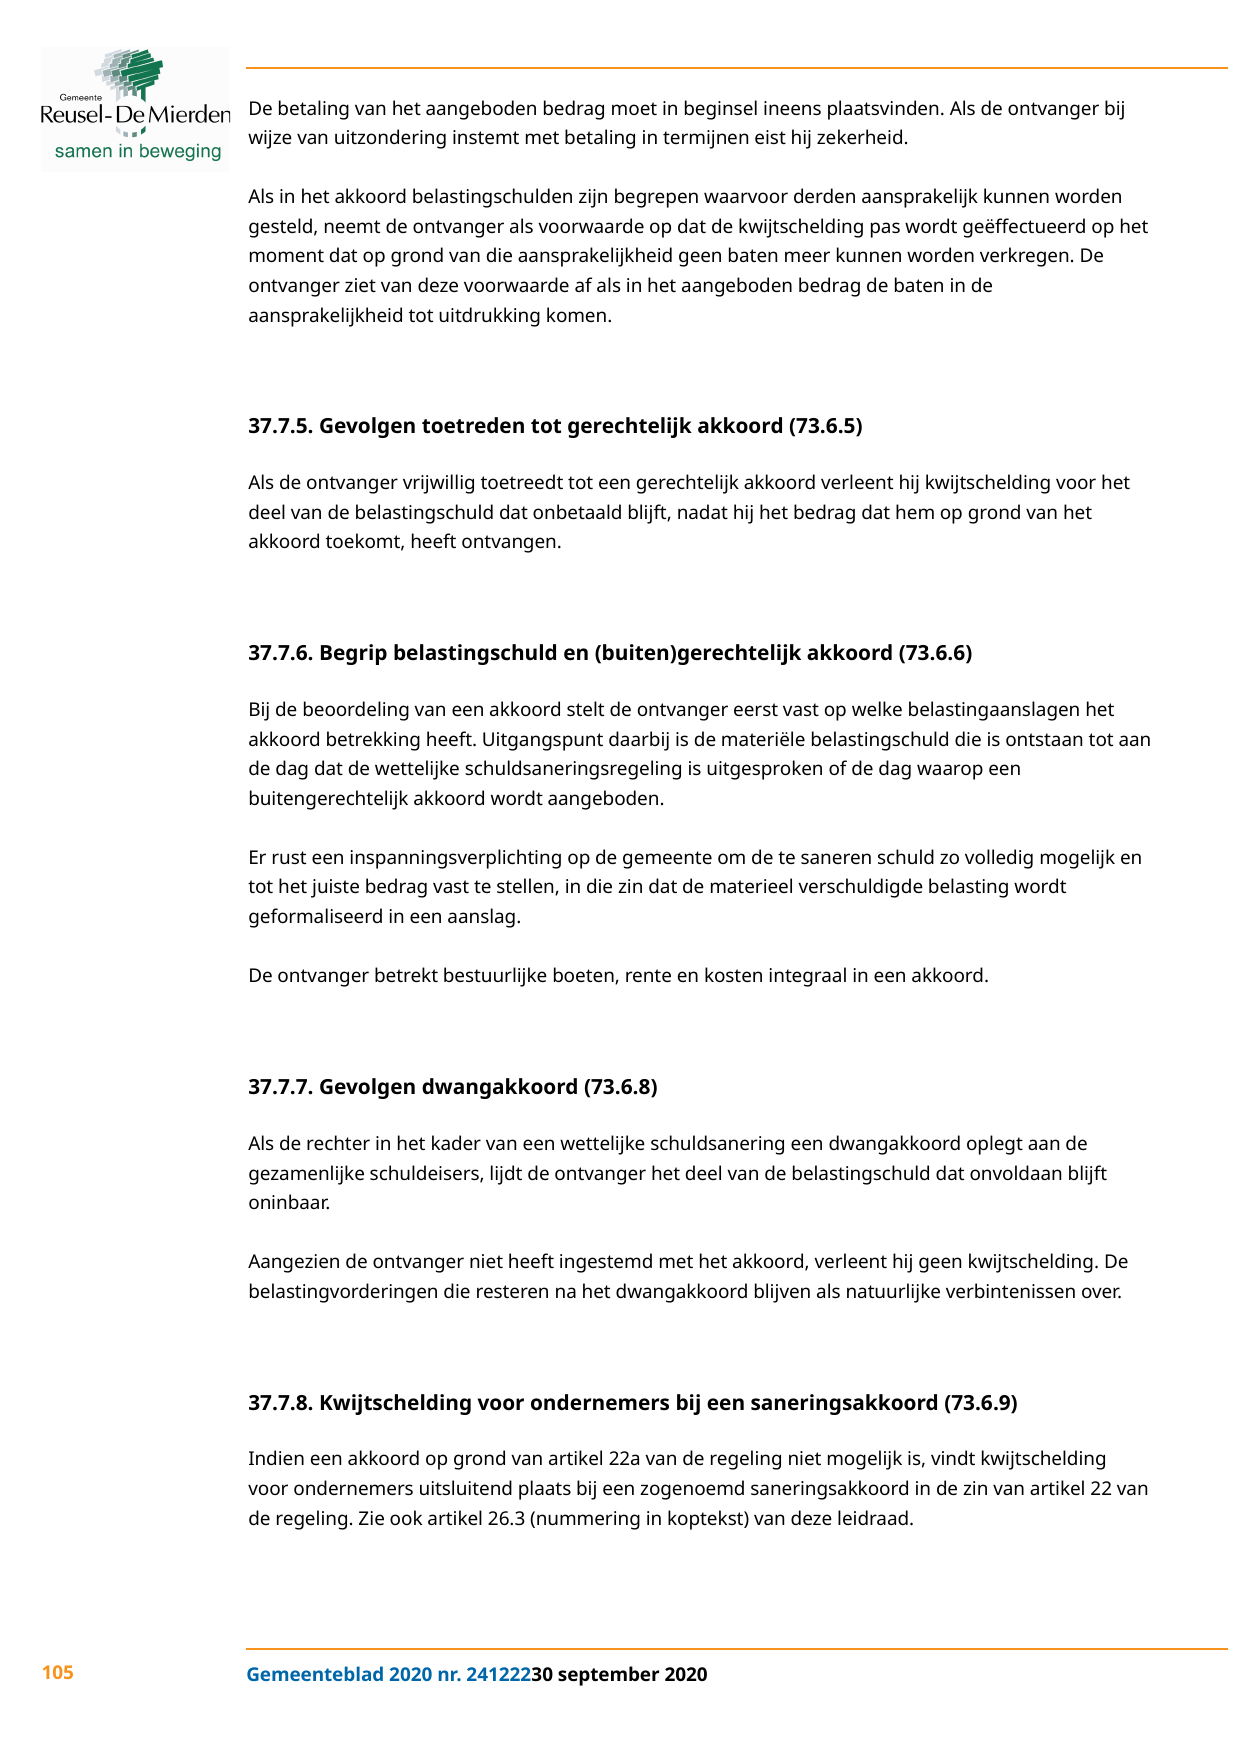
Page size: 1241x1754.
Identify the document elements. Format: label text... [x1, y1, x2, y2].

text 37.7.5. Gevolgen toetreden tot gerechtelijk akkoord (73.6.5) [248, 411, 1152, 440]
text Er rust een inspanningsverplichting op de gemeente om de te saneren schuld zo volledig mogelijk en tot het juiste bedrag vast te stellen, in die zin dat de materieel verschuldigde belasting wordt geformaliseerd in een aanslag. [248, 844, 1152, 929]
text De ontvanger betrekt bestuurlijke boeten, rente en kosten integraal in een akkoord. [248, 962, 1152, 988]
text Als de rechter in het kader van een wettelijke schuldsanering een dwangakkoord oplegt aan de gezamenlijke schuldeisers, lijdt de ontvanger het deel van de belastingschuld dat onvoldaan blijft oninbaar. [248, 1130, 1152, 1215]
text 37.7.7. Gevolgen dwangakkoord (73.6.8) [248, 1072, 1152, 1101]
picture [41, 47, 231, 172]
text Indien een akkoord op grond van artikel 22a van de regeling niet mogelijk is, vindt kwijtschelding voor ondernemers uitsluitend plaats bij een zogenoemd saneringsakkoord in de zin van artikel 22 van de regeling. Zie ook artikel 26.3 (nummering in koptekst) van deze leidraad. [248, 1446, 1152, 1531]
text Bij de beoordeling van een akkoord stelt de ontvanger eerst vast op welke belastingaanslagen het akkoord betrekking heeft. Uitgangspunt daarbij is de materiële belastingschuld die is ontstaan tot aan de dag dat de wettelijke schuldsaneringsregeling is uitgesproken of de dag waarop een buitengerechtelijk akkoord wordt aangeboden. [248, 696, 1152, 811]
text Aangezien de ontvanger niet heeft ingestemd met het akkoord, verleent hij geen kwijtschelding. De belastingvorderingen die resteren na het dwangakkoord blijven als natuurlijke verbintenissen over. [248, 1248, 1152, 1304]
text 37.7.8. Kwijtschelding voor ondernemers bij een saneringsakkoord (73.6.9) [248, 1388, 1152, 1416]
text De betaling van het aangeboden bedrag moet in beginsel ineens plaatsvinden. Als de ontvanger bij wijze van uitzondering instemt met betaling in termijnen eist hij zekerheid. [248, 95, 1152, 150]
text 37.7.6. Begrip belastingschuld en (buiten)gerechtelijk akkoord (73.6.6) [248, 638, 1152, 667]
text Als in het akkoord belastingschulden zijn begrepen waarvoor derden aansprakelijk kunnen worden gesteld, neemt de ontvanger als voorwaarde op dat de kwijtschelding pas wordt geëffectueerd op het moment dat op grond van die aansprakelijkheid geen baten meer kunnen worden verkregen. De ontvanger ziet van deze voorwaarde af als in het aangeboden bedrag de baten in de aansprakelijkheid tot uitdrukking komen. [248, 183, 1152, 328]
text Als de ontvanger vrijwillig toetreedt tot een gerechtelijk akkoord verleent hij kwijtschelding voor het deel van de belastingschuld dat onbetaald blijft, nadat hij het bedrag dat hem op grond van het akkoord toekomt, heeft ontvangen. [248, 469, 1152, 554]
